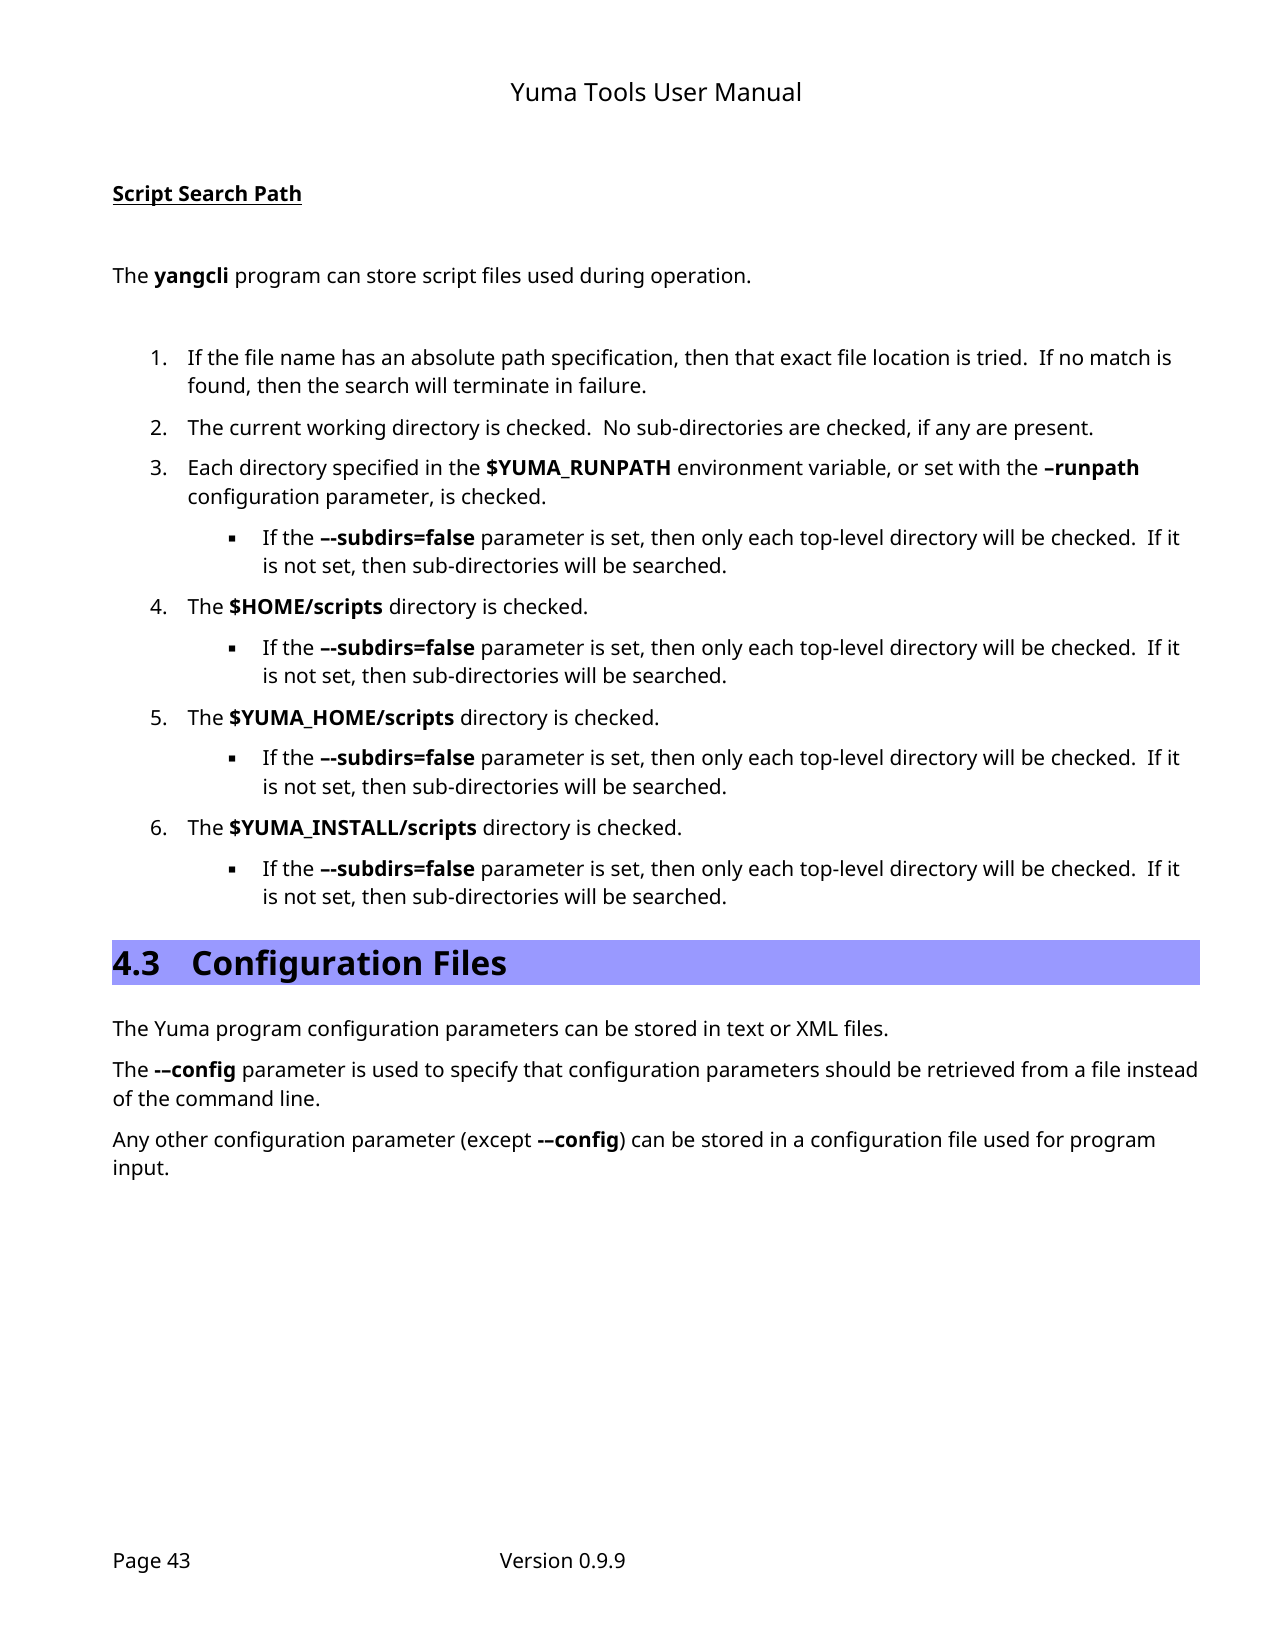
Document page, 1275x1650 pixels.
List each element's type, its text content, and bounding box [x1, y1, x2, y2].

text The -–config parameter is used to specify that configuration parameters should be retrieved from a file instead of the command line. [112, 1055, 1200, 1112]
list The $YUMA_HOME/scripts directory is checked. [150, 703, 1200, 731]
text The Yuma program configuration parameters can be stored in text or XML files. [112, 1014, 1200, 1043]
text Any other configuration parameter (except -–config) can be stored in a configuration file used for program input. [112, 1125, 1200, 1182]
subtitle Configuration Files [112, 940, 1200, 985]
list If the –-subdirs=false parameter is set, then only each top-level directory will be checked. If it is not set, then sub-directories will be searched. [225, 854, 1200, 911]
text Script Search Path [112, 179, 1200, 208]
list The $YUMA_INSTALL/scripts directory is checked. [150, 813, 1200, 841]
list The current working directory is checked. No sub-directories are checked, if any are present. [150, 413, 1200, 441]
list Each directory specified in the $YUMA_RUNPATH environment variable, or set with the –runpath configuration parameter, is checked. [150, 453, 1200, 510]
list If the –-subdirs=false parameter is set, then only each top-level directory will be checked. If it is not set, then sub-directories will be searched. [225, 743, 1200, 800]
list The $HOME/scripts directory is checked. [150, 592, 1200, 621]
text The yangcli program can store script files used during operation. [112, 261, 1200, 290]
list If the –-subdirs=false parameter is set, then only each top-level directory will be checked. If it is not set, then sub-directories will be searched. [225, 633, 1200, 690]
list If the file name has an absolute path specification, then that exact file location is tried. If no match is found, then the search will terminate in failure. [150, 343, 1200, 400]
list If the –-subdirs=false parameter is set, then only each top-level directory will be checked. If it is not set, then sub-directories will be searched. [225, 523, 1200, 580]
